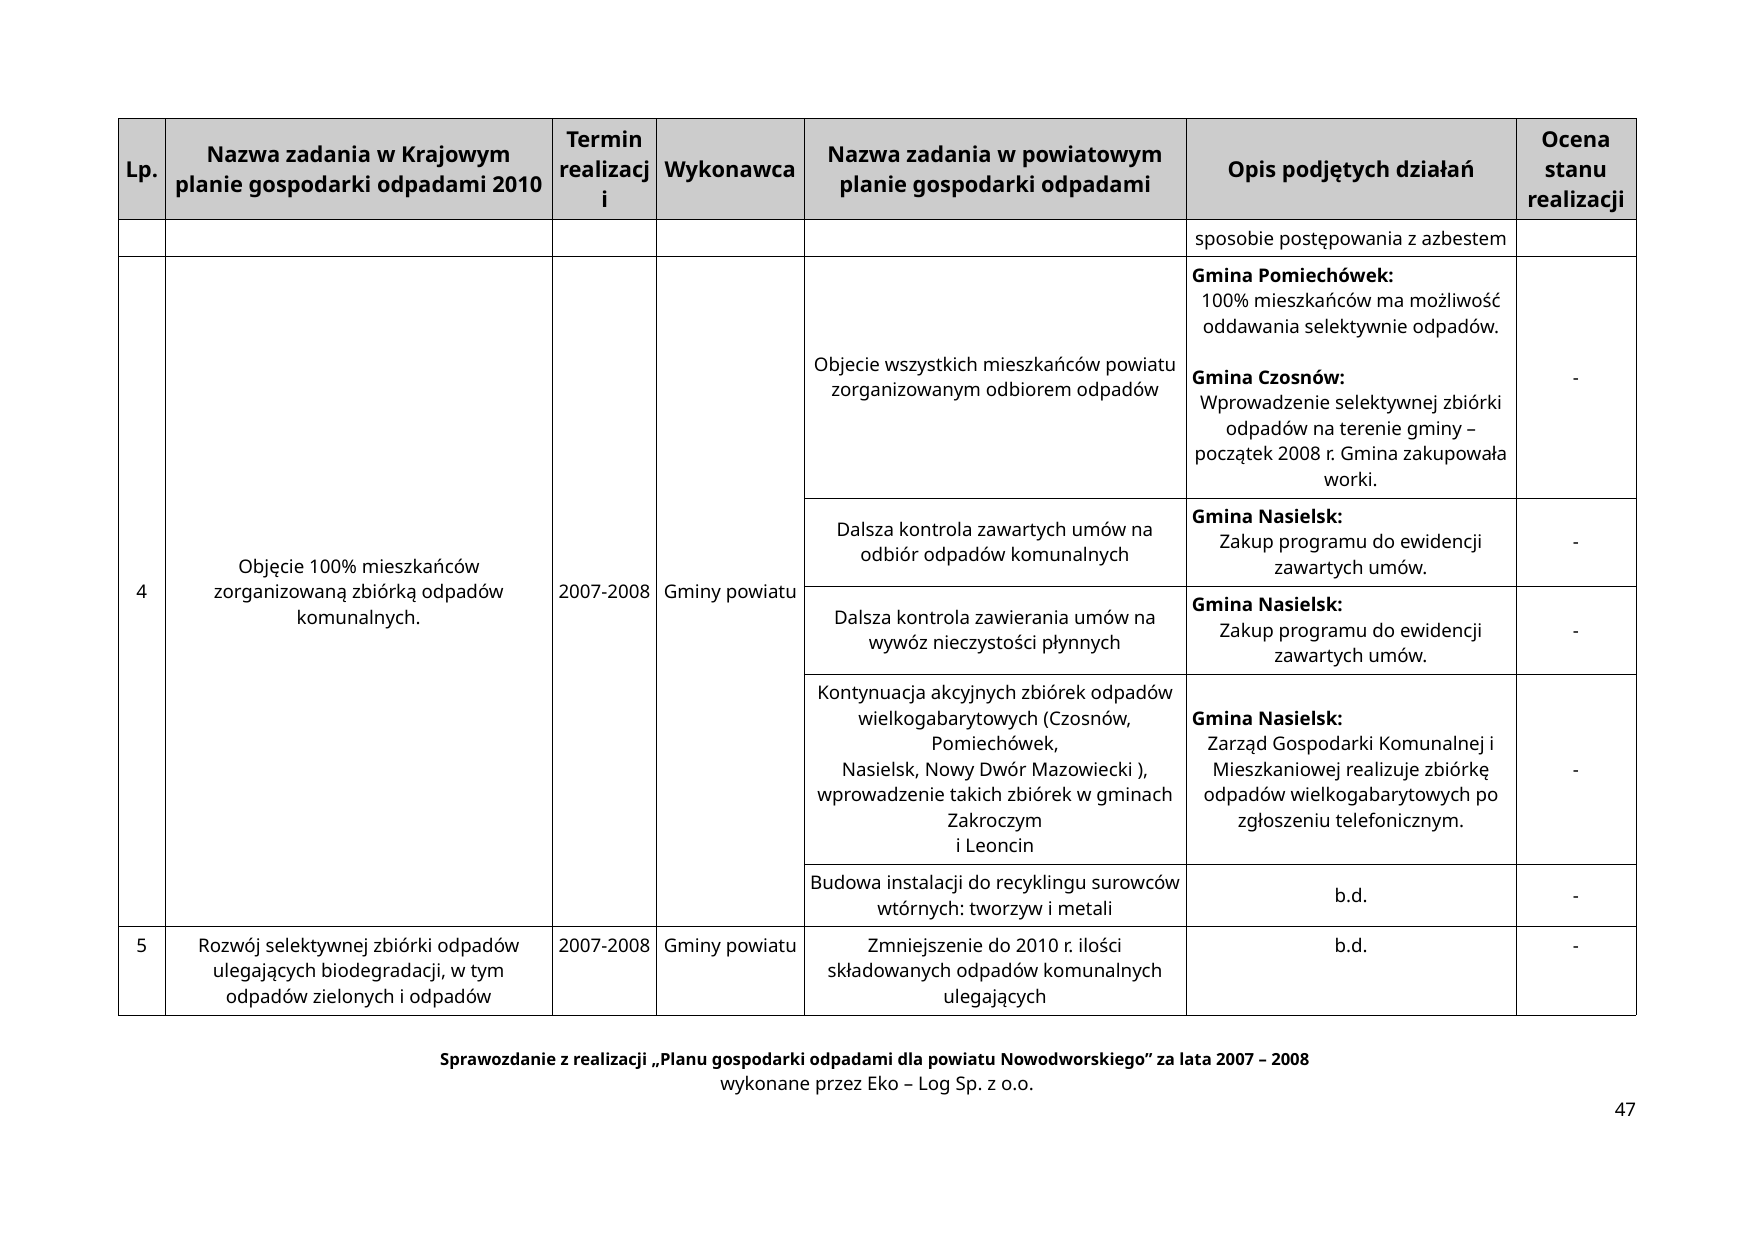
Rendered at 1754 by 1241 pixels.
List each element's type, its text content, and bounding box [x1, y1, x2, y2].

table_cell b.d. [1187, 865, 1516, 926]
table_cell Gmina Pomiechówek: 100% mieszkańców ma możliwość oddawania selektywnie odpadów. Gmina Czosnów: Wprowadzenie selektywnej zbiórki odpadów na terenie gminy – początek 2008 r. Gmina zakupowała worki. [1187, 257, 1516, 497]
table_header Termin realizacji [553, 119, 656, 219]
table_header Lp. [119, 119, 165, 219]
table_cell Gmina Nasielsk: Zarząd Gospodarki Komunalnej i Mieszkaniowej realizuje zbiórkę odpadów wielkogabarytowych po zgłoszeniu telefonicznym. [1187, 675, 1516, 864]
table_header Ocena stanu realizacji [1517, 119, 1636, 219]
table_cell [119, 220, 165, 256]
table_cell Objecie wszystkich mieszkańców powiatu zorganizowanym odbiorem odpadów [805, 257, 1186, 497]
table_cell Rozwój selektywnej zbiórki odpadów ulegających biodegradacji, w tym odpadów zielonych i odpadów [166, 927, 552, 1014]
table_header Nazwa zadania w powiatowym planie gospodarki odpadami [805, 119, 1186, 219]
table_cell - [1517, 220, 1636, 256]
table_cell Gmina Nasielsk: Zakup programu do ewidencji zawartych umów. [1187, 587, 1516, 674]
table_cell b.d. [1187, 927, 1516, 1014]
table_cell [553, 220, 656, 256]
table_cell - [1517, 865, 1636, 926]
table_cell Gmina Nasielsk: Zakup programu do ewidencji zawartych umów. [1187, 499, 1516, 586]
table_cell Kontynuacja akcyjnych zbiórek odpadów wielkogabarytowych (Czosnów, Pomiechówek, Nasielsk, Nowy Dwór Mazowiecki ), wprowadzenie takich zbiórek w gminach Zakroczym i Leoncin [805, 675, 1186, 864]
table_cell 2007-2008 [553, 257, 656, 926]
table_header Opis podjętych działań [1187, 119, 1516, 219]
table_cell - [1517, 587, 1636, 674]
table_header Wykonawca [657, 119, 804, 219]
table_cell Dalsza kontrola zawartych umów na odbiór odpadów komunalnych [805, 499, 1186, 586]
table_cell Gminy powiatu [657, 927, 804, 1014]
table_cell - [1517, 499, 1636, 586]
table_cell Budowa instalacji do recyklingu surowców wtórnych: tworzyw i metali [805, 865, 1186, 926]
table_cell - [1517, 927, 1636, 1014]
table_cell [166, 220, 552, 256]
table_cell Objęcie 100% mieszkańców zorganizowaną zbiórką odpadów komunalnych. [166, 257, 552, 926]
table_cell [657, 220, 804, 256]
table_cell 4 [119, 257, 165, 926]
table_cell 2007-2008 [553, 927, 656, 1014]
table_header Nazwa zadania w Krajowym planie gospodarki odpadami 2010 [166, 119, 552, 219]
table_cell 5 [119, 927, 165, 1014]
table_cell - [1517, 257, 1636, 497]
table_cell sposobie postępowania z azbestem [1187, 220, 1516, 256]
table_cell Gminy powiatu [657, 257, 804, 926]
table_cell [805, 220, 1186, 256]
table_cell - [1517, 675, 1636, 864]
table_cell Dalsza kontrola zawierania umów na wywóz nieczystości płynnych [805, 587, 1186, 674]
table_cell Zmniejszenie do 2010 r. ilości składowanych odpadów komunalnych ulegających [805, 927, 1186, 1014]
